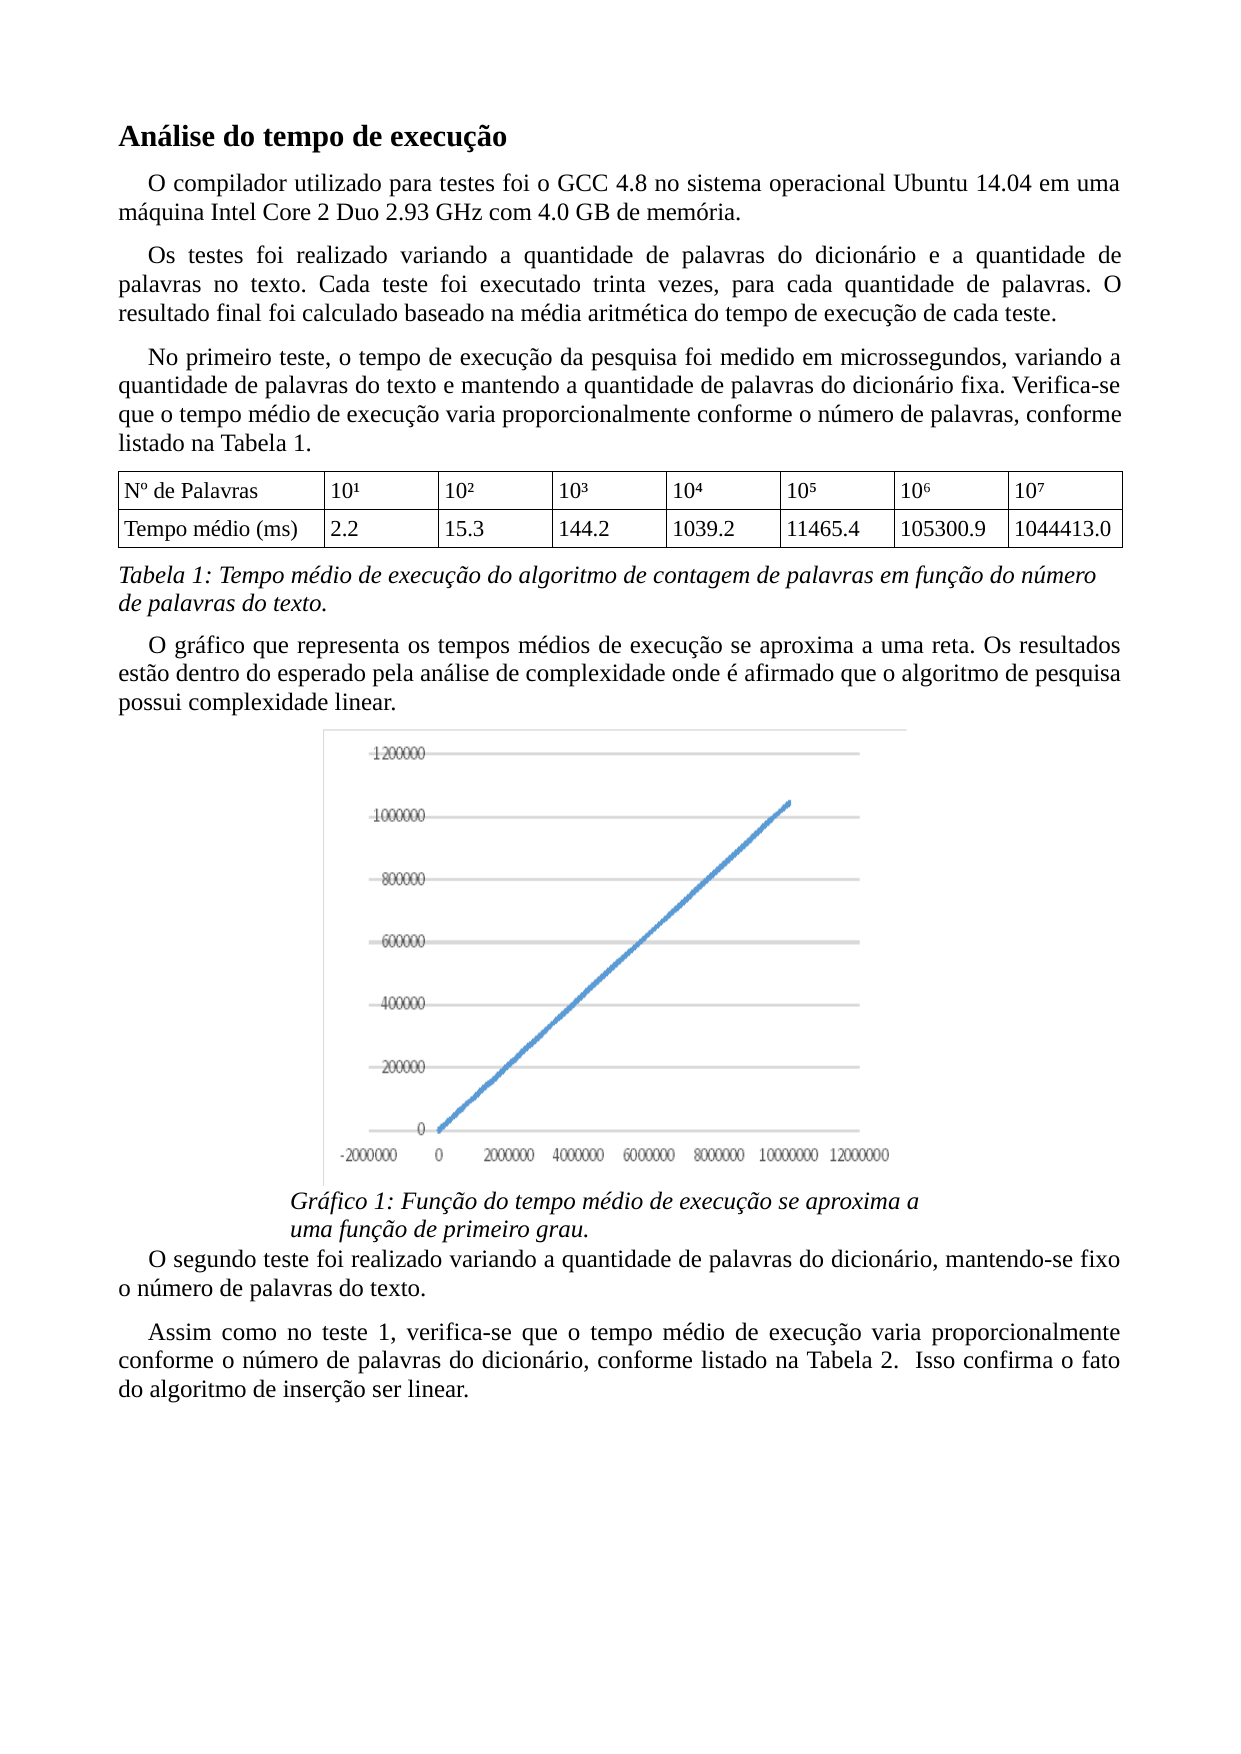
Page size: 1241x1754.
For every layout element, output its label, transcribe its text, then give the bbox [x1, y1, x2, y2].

text Tabela 1: Tempo médio de execução do algoritmo de contagem de palavras em função do número de palavras do texto. [118, 560, 1122, 617]
table_header 10⁵ [781, 472, 894, 509]
table_cell 144.2 [553, 510, 666, 547]
table_cell 15.3 [439, 510, 552, 547]
text Gráfico 1: Função do tempo médio de execução se aproxima a uma função de primeiro grau. [290, 1186, 951, 1243]
table_cell 1039.2 [667, 510, 780, 547]
text No primeiro teste, o tempo de execução da pesquisa foi medido em microssegundos, variando a quantidade de palavras do texto e mantendo a quantidade de palavras do dicionário fixa. Verifica-se que o tempo médio de execução varia proporcionalmente conforme o número de palavras, conforme listado na Tabela 1. [118, 342, 1122, 457]
picture [322, 728, 918, 1186]
table_cell 1044413.0 [1009, 510, 1122, 547]
table_header 10⁴ [667, 472, 780, 509]
subtitle Análise do tempo de execução [118, 118, 1122, 153]
text O gráfico que representa os tempos médios de execução se aproxima a uma reta. Os resultados estão dentro do esperado pela análise de complexidade onde é afirmado que o algoritmo de pesquisa possui complexidade linear. [118, 630, 1122, 716]
table_cell 2.2 [325, 510, 438, 547]
table_header 10² [439, 472, 552, 509]
table_cell 105300.9 [895, 510, 1008, 547]
table_header 10¹ [325, 472, 438, 509]
text Os testes foi realizado variando a quantidade de palavras do dicionário e a quantidade de palavras no texto. Cada teste foi executado trinta vezes, para cada quantidade de palavras. O resultado final foi calculado baseado na média aritmética do tempo de execução de cada teste. [118, 241, 1122, 327]
table_header Nº de Palavras [119, 472, 324, 509]
text O segundo teste foi realizado variando a quantidade de palavras do dicionário, mantendo-se fixo o número de palavras do texto. [118, 716, 1122, 1302]
table_header 10³ [553, 472, 666, 509]
table_header 10⁶ [895, 472, 1008, 509]
text O compilador utilizado para testes foi o GCC 4.8 no sistema operacional Ubuntu 14.04 em uma máquina Intel Core 2 Duo 2.93 GHz com 4.0 GB de memória. [118, 168, 1122, 226]
text Assim como no teste 1, verifica-se que o tempo médio de execução varia proporcionalmente conforme o número de palavras do dicionário, conforme listado na Tabela 2. Isso confirma o fato do algoritmo de inserção ser linear. [118, 1317, 1122, 1403]
table_cell 11465.4 [781, 510, 894, 547]
table_header 10⁷ [1009, 472, 1122, 509]
table_cell Tempo médio (ms) [119, 510, 324, 547]
